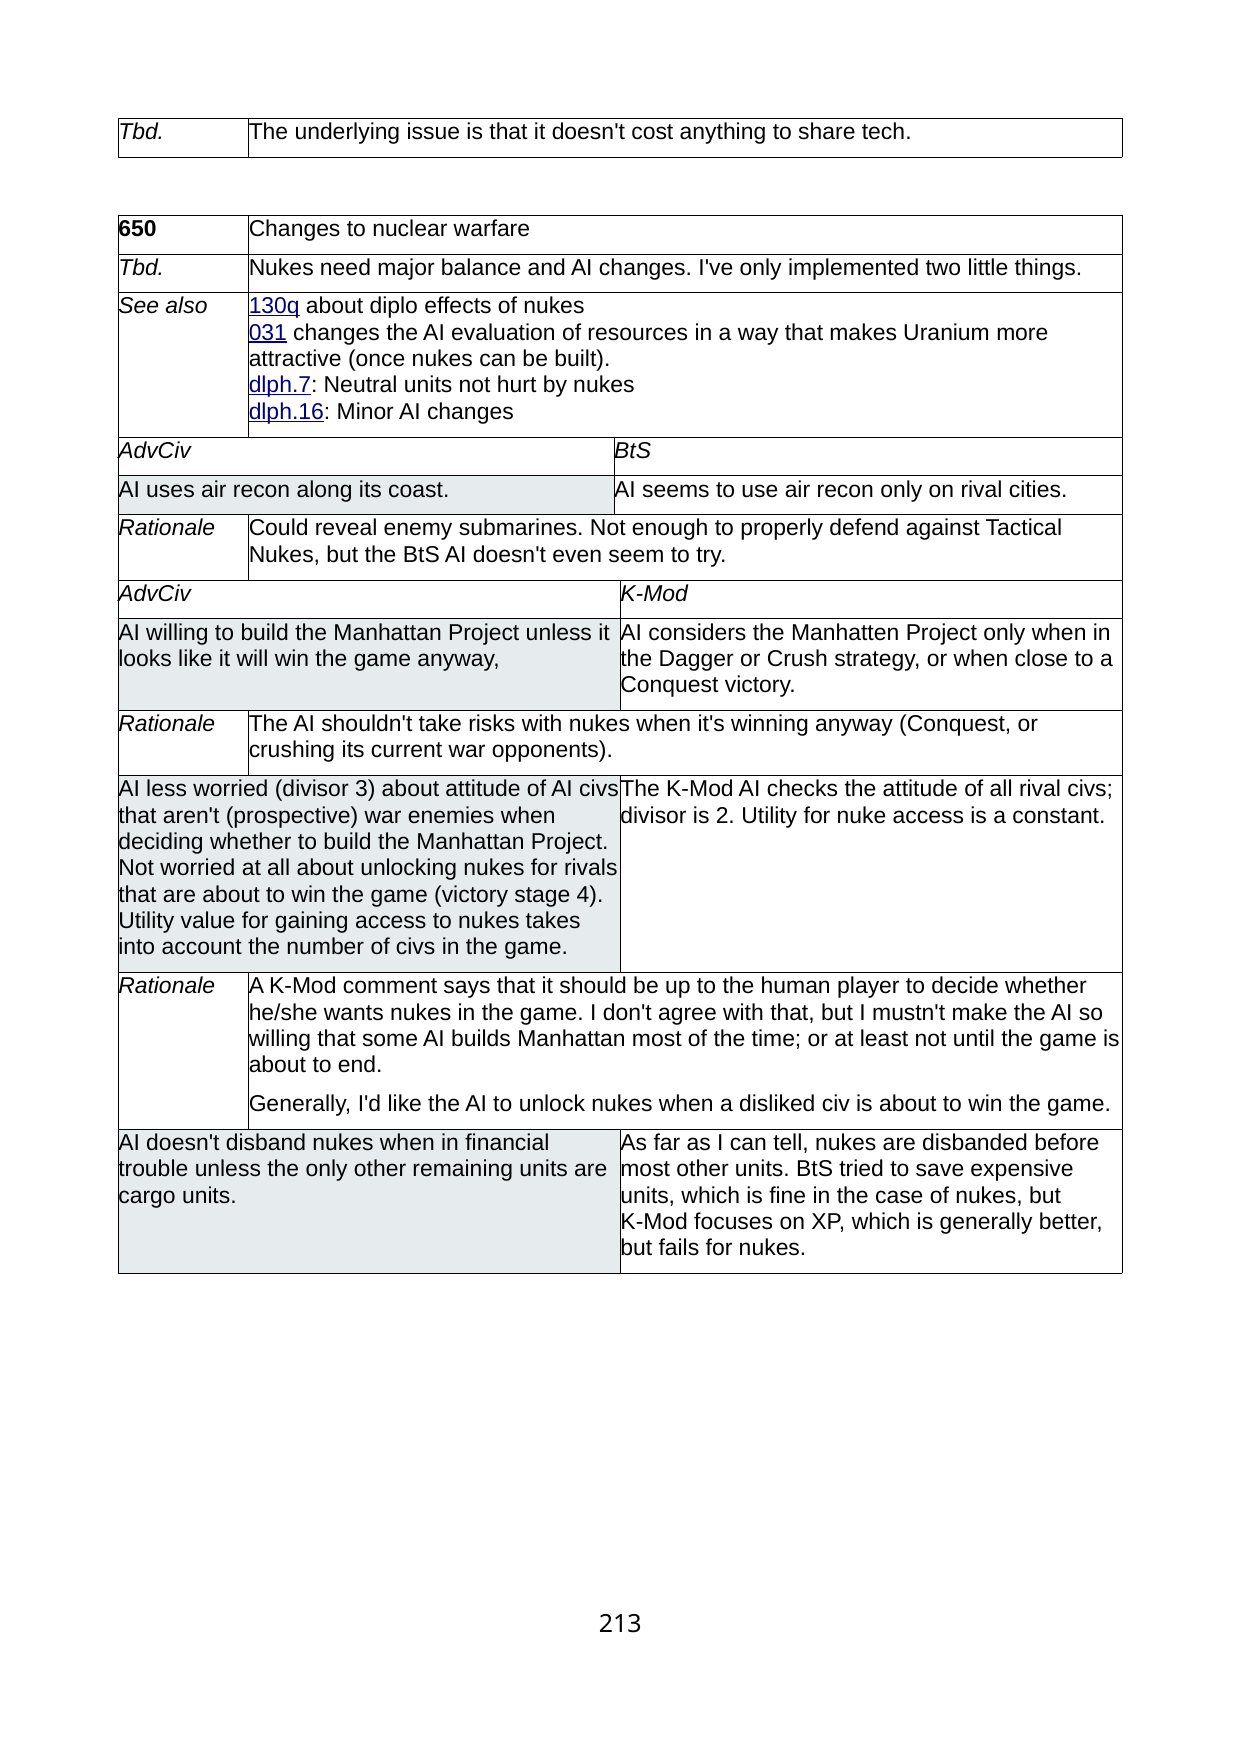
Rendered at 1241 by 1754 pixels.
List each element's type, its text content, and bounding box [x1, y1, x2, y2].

table_cell AdvCiv [119, 581, 620, 618]
table_cell 130q about diplo effects of nukes 031 changes the AI evaluation of resources in a way that makes Uranium more attractive (once nukes can be built). dlph.7: Neutral units not hurt by nukes dlph.16: Minor AI changes [249, 293, 1122, 437]
table_cell Rationale [119, 973, 248, 1129]
table_cell AI seems to use air recon only on rival cities. [615, 476, 1122, 514]
table_cell The underlying issue is that it doesn't cost anything to share tech. [249, 119, 1122, 157]
table_cell See also [119, 293, 248, 437]
table_header 650 [119, 216, 248, 253]
table_header Changes to nuclear warfare [249, 216, 1122, 253]
table_cell K-Mod [621, 581, 1122, 618]
table_cell AdvCiv [119, 438, 614, 475]
table_cell Could reveal enemy submarines. Not enough to properly defend against Tactical Nukes, but the BtS AI doesn't even seem to try. [249, 515, 1122, 579]
table_cell AI uses air recon along its coast. [119, 476, 614, 514]
table_cell The K-Mod AI checks the attitude of all rival civs; divisor is 2. Utility for nuke access is a constant. [621, 776, 1122, 972]
table_cell Rationale [119, 711, 248, 775]
table_cell AI willing to build the Manhattan Project unless it looks like it will win the game anyway, [119, 619, 620, 710]
table_cell AI doesn't disband nukes when in financial trouble unless the only other remaining units are cargo units. [119, 1130, 620, 1273]
table_cell Rationale [119, 515, 248, 579]
table_cell AI considers the Manhatten Project only when in the Dagger or Crush strategy, or when close to a Conquest victory. [621, 619, 1122, 710]
table_cell Nukes need major balance and AI changes. I've only implemented two little things. [249, 255, 1122, 292]
table_cell AI less worried (divisor 3) about attitude of AI civs that aren't (prospective) war enemies when deciding whether to build the Manhattan Project. Not worried at all about unlocking nukes for rivals that are about to win the game (victory stage 4). Utility value for gaining access to nukes takes into account the number of civs in the game. [119, 776, 620, 972]
table_cell A K-Mod comment says that it should be up to the human player to decide whether he/she wants nukes in the game. I don't agree with that, but I mustn't make the AI so willing that some AI builds Manhattan most of the time; or at least not until the game is about to end. Generally, I'd like the AI to unlock nukes when a disliked civ is about to win the game. [249, 973, 1122, 1129]
table_cell The AI shouldn't take risks with nukes when it's winning anyway (Conquest, or crushing its current war opponents). [249, 711, 1122, 775]
table_cell BtS [615, 438, 1122, 475]
table_cell Tbd. [119, 119, 248, 157]
table_cell Tbd. [119, 255, 248, 292]
table_cell As far as I can tell, nukes are disbanded before most other units. BtS tried to save expensive units, which is fine in the case of nukes, but K‑Mod focuses on XP, which is generally better, but fails for nukes. [621, 1130, 1122, 1273]
